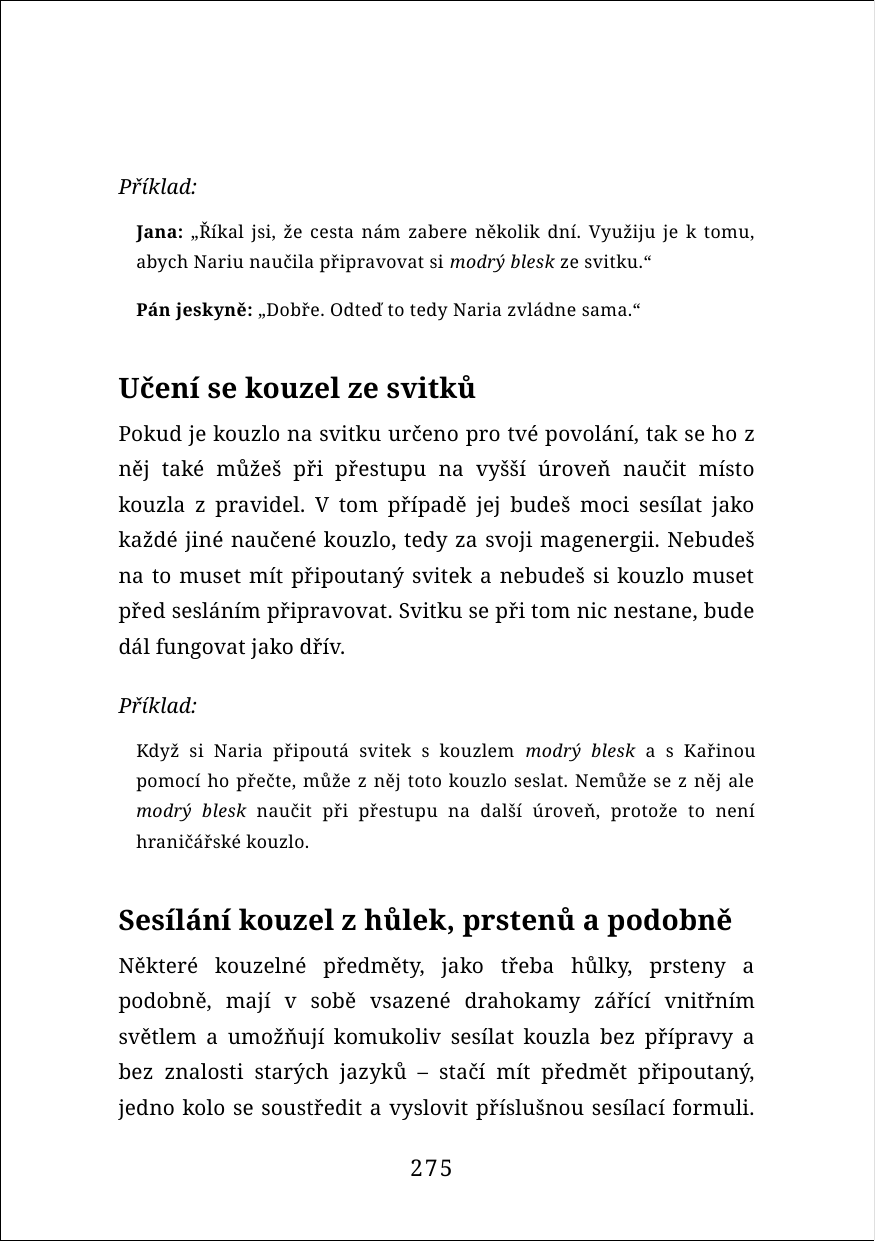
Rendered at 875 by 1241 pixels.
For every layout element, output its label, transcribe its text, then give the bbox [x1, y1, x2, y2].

subtitle Učení se kouzel ze svitků [118, 369, 756, 407]
text Pán jeskyně: „Dobře. Odteď to tedy Naria zvládne sama.“ [136, 297, 756, 321]
text Jana: „Říkal jsi, že cesta nám zabere několik dní. Využiju je k tomu, abych Nariu naučila připravovat si modrý blesk ze svitku.“ [136, 219, 756, 273]
text Příklad: [118, 691, 756, 719]
text Některé kouzelné předměty, jako třeba hůlky, prsteny a podobně, mají v sobě vsazené drahokamy zářící vnitřním světlem a umožňují komukoliv sesílat kouzla bez přípravy a bez znalosti starých jazyků – stačí mít předmět připoutaný, jedno kolo se soustředit a vyslovit příslušnou sesílací formuli. [118, 951, 756, 1121]
text Pokud je kouzlo na svitku určeno pro tvé povolání, tak se ho z něj také můžeš při přestupu na vyšší úroveň naučit místo kouzla z pravidel. V tom případě jej budeš moci sesílat jako každé jiné naučené kouzlo, tedy za svoji magenergii. Nebudeš na to muset mít připoutaný svitek a nebudeš si kouzlo muset před sesláním připravovat. Svitku se při tom nic nestane, bude dál fungovat jako dřív. [118, 419, 756, 660]
text Když si Naria připoutá svitek s kouzlem modrý blesk a s Kařinou pomocí ho přečte, může z něj toto kouzlo seslat. Nemůže se z něj ale modrý blesk naučit při přestupu na další úroveň, protože to není hraničářské kouzlo. [136, 738, 756, 853]
subtitle Sesílání kouzel z hůlek, prstenů a podobně [118, 901, 756, 939]
text Příklad: [118, 172, 756, 200]
